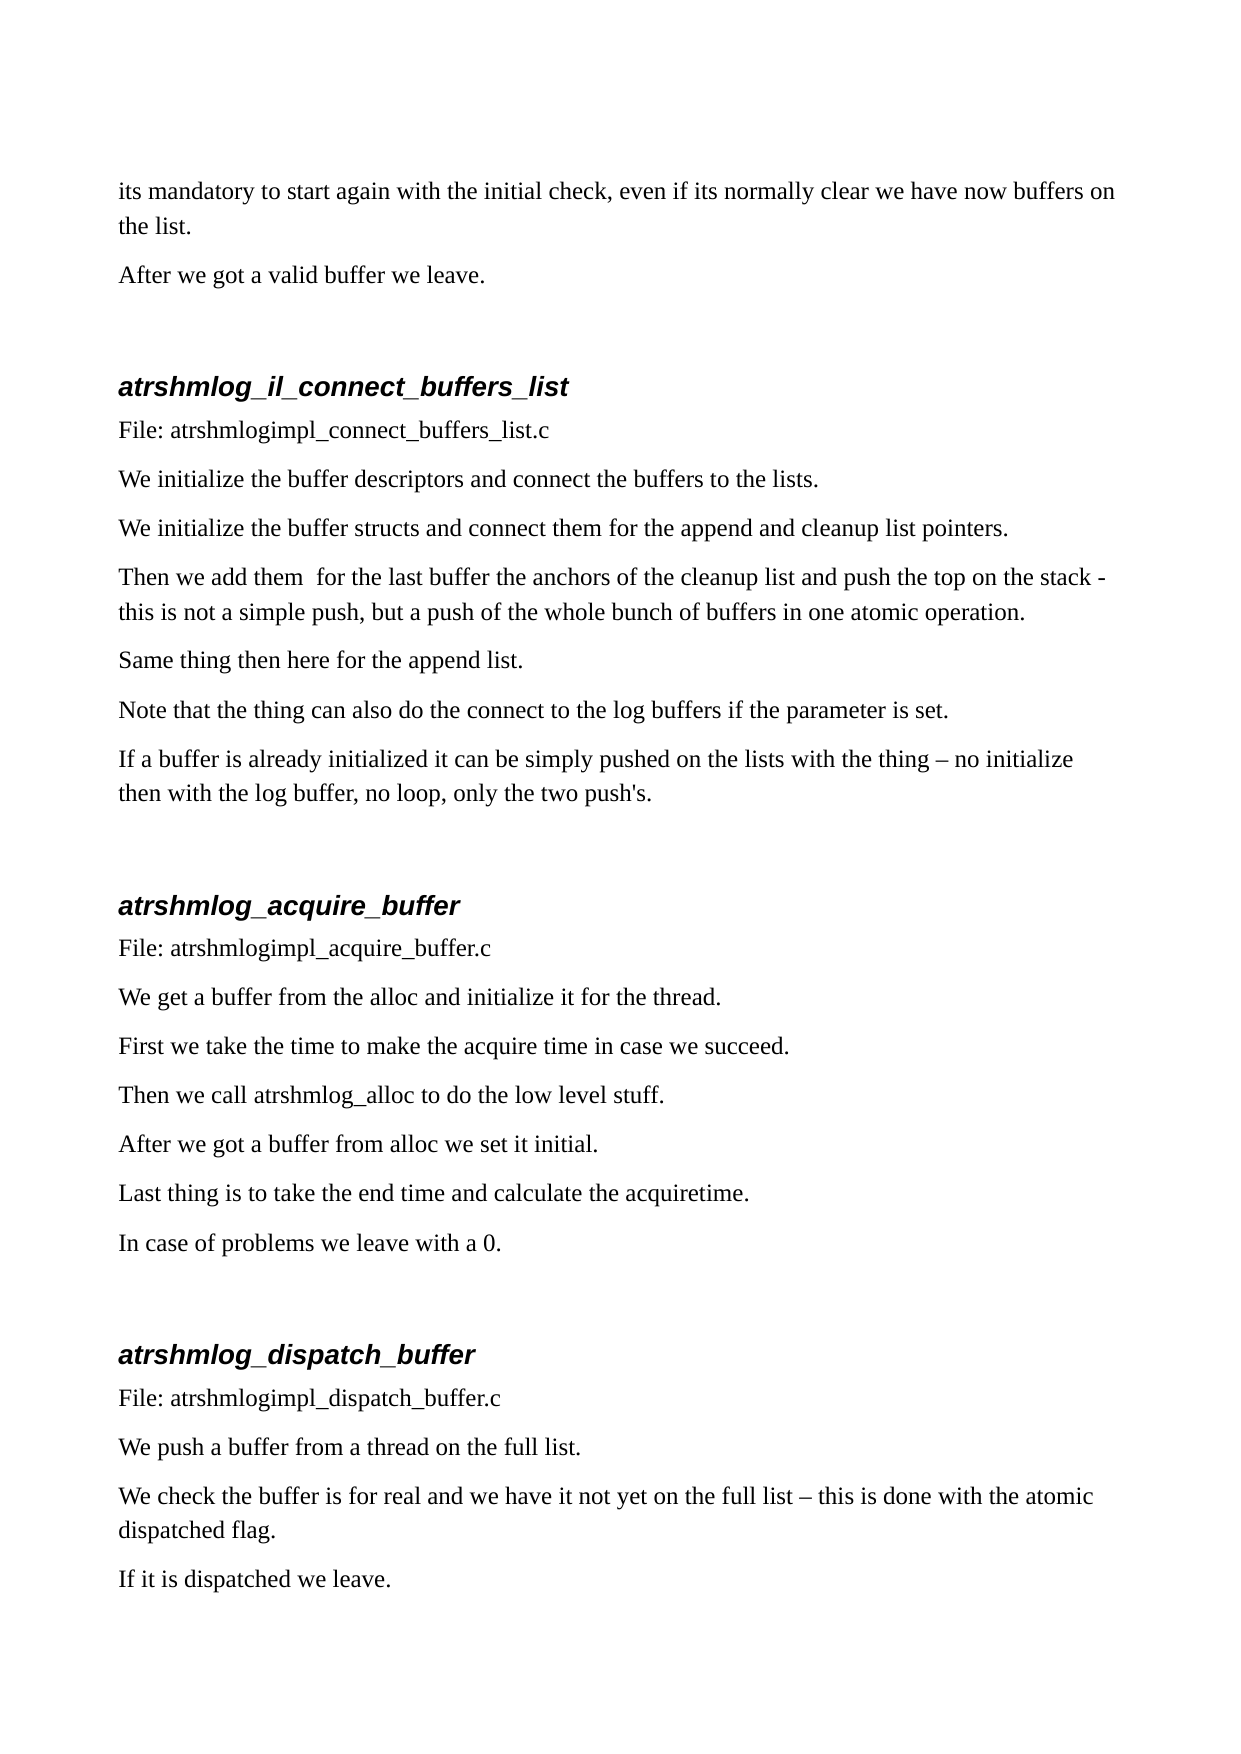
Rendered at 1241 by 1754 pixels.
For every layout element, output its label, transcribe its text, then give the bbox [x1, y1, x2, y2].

text We initialize the buffer descriptors and connect the buffers to the lists. [118, 464, 1122, 493]
text Then we call atrshmlog_alloc to do the low level stuff. [118, 1080, 1122, 1109]
text If it is dispatched we leave. [118, 1564, 1122, 1593]
subtitle atrshmlog_il_connect_buffers_list [118, 371, 1122, 402]
text File: atrshmlogimpl_acquire_buffer.c [118, 933, 1122, 962]
text File: atrshmlogimpl_connect_buffers_list.c [118, 415, 1122, 444]
text File: atrshmlogimpl_dispatch_buffer.c [118, 1383, 1122, 1411]
text its mandatory to start again with the initial check, even if its normally clear we have now buffers on the list. [118, 176, 1122, 239]
text After we got a buffer from alloc we set it initial. [118, 1129, 1122, 1158]
text We initialize the buffer structs and connect them for the append and cleanup list pointers. [118, 513, 1122, 542]
text Note that the thing can also do the connect to the log buffers if the parameter is set. [118, 695, 1122, 723]
text First we take the time to make the acquire time in case we succeed. [118, 1031, 1122, 1060]
text If a buffer is already initialized it can be simply pushed on the lists with the thing – no initialize then with the log buffer, no loop, only the two push's. [118, 744, 1122, 807]
text We get a buffer from the alloc and initialize it for the thread. [118, 982, 1122, 1011]
subtitle atrshmlog_dispatch_buffer [118, 1338, 1122, 1370]
text After we got a valid buffer we leave. [118, 260, 1122, 289]
text We check the buffer is for real and we have it not yet on the full list – this is done with the atomic dispatched flag. [118, 1481, 1122, 1544]
text Then we add them for the last buffer the anchors of the cleanup list and push the top on the stack - this is not a simple push, but a push of the whole bunch of buffers in one atomic operation. [118, 562, 1122, 625]
text Last thing is to take the end time and calculate the acquiretime. [118, 1178, 1122, 1207]
text In case of problems we leave with a 0. [118, 1228, 1122, 1256]
subtitle atrshmlog_acquire_buffer [118, 889, 1122, 921]
text We push a buffer from a thread on the full list. [118, 1432, 1122, 1460]
text Same thing then here for the append list. [118, 646, 1122, 674]
